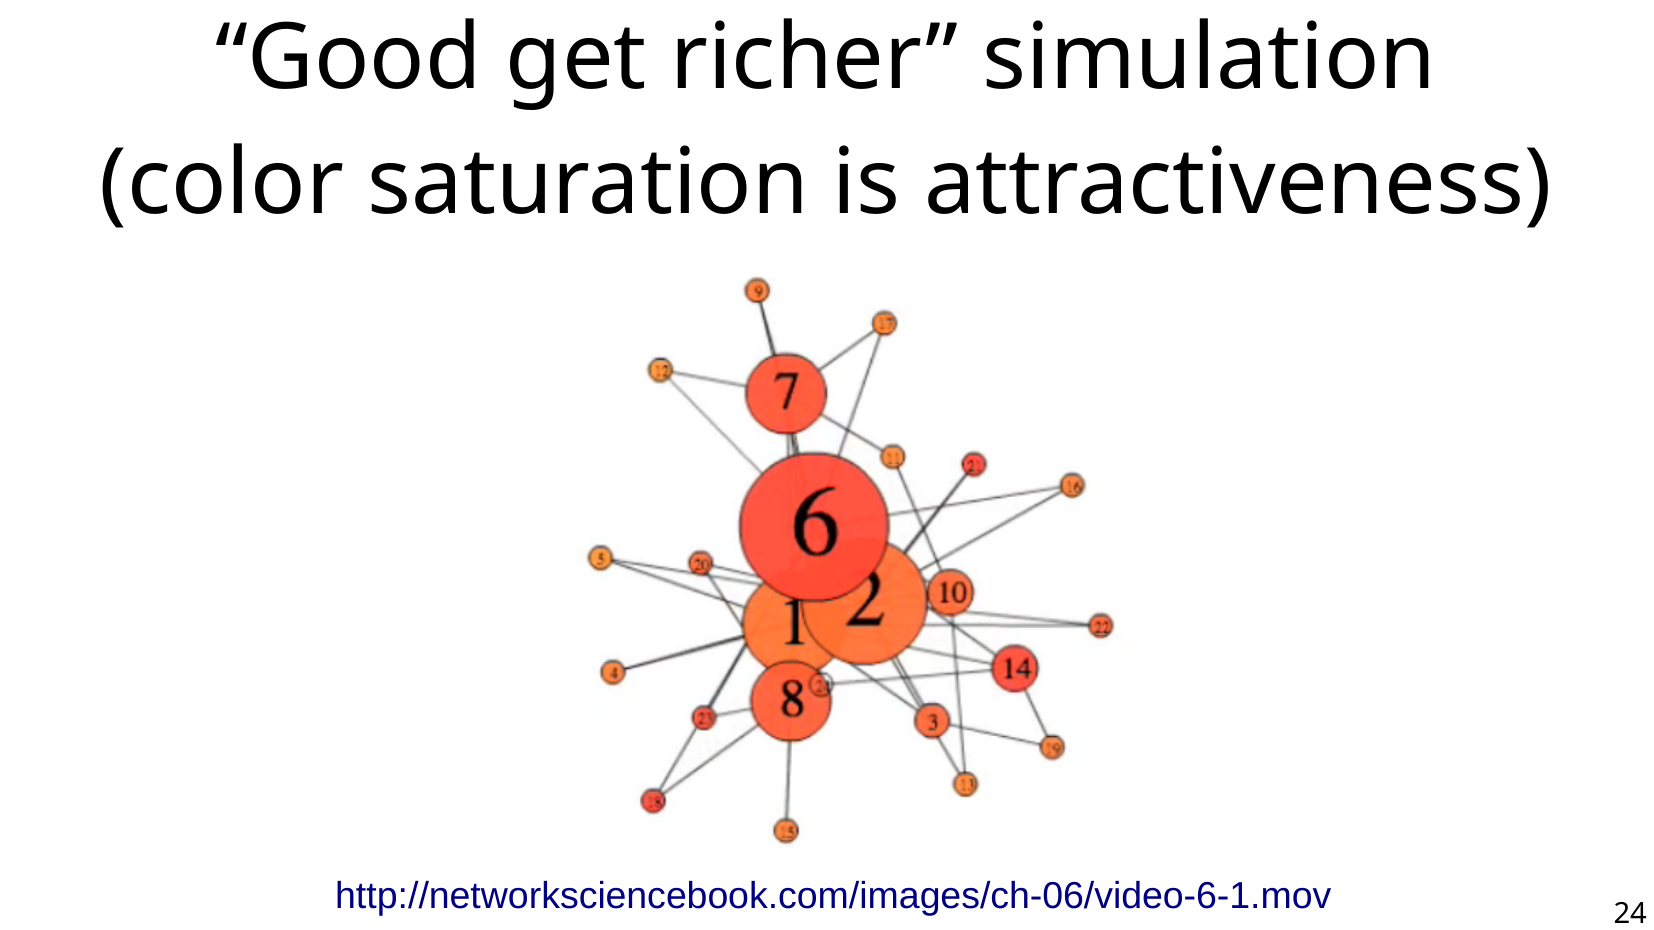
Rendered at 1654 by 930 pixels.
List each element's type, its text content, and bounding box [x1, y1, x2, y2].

text_box http://networksciencebook.com/images/ch-06/video-6-1.mov [320, 867, 1347, 918]
title “Good get richer” simulation (color saturation is attractiveness) [82, 12, 1571, 219]
picture [536, 266, 1173, 852]
